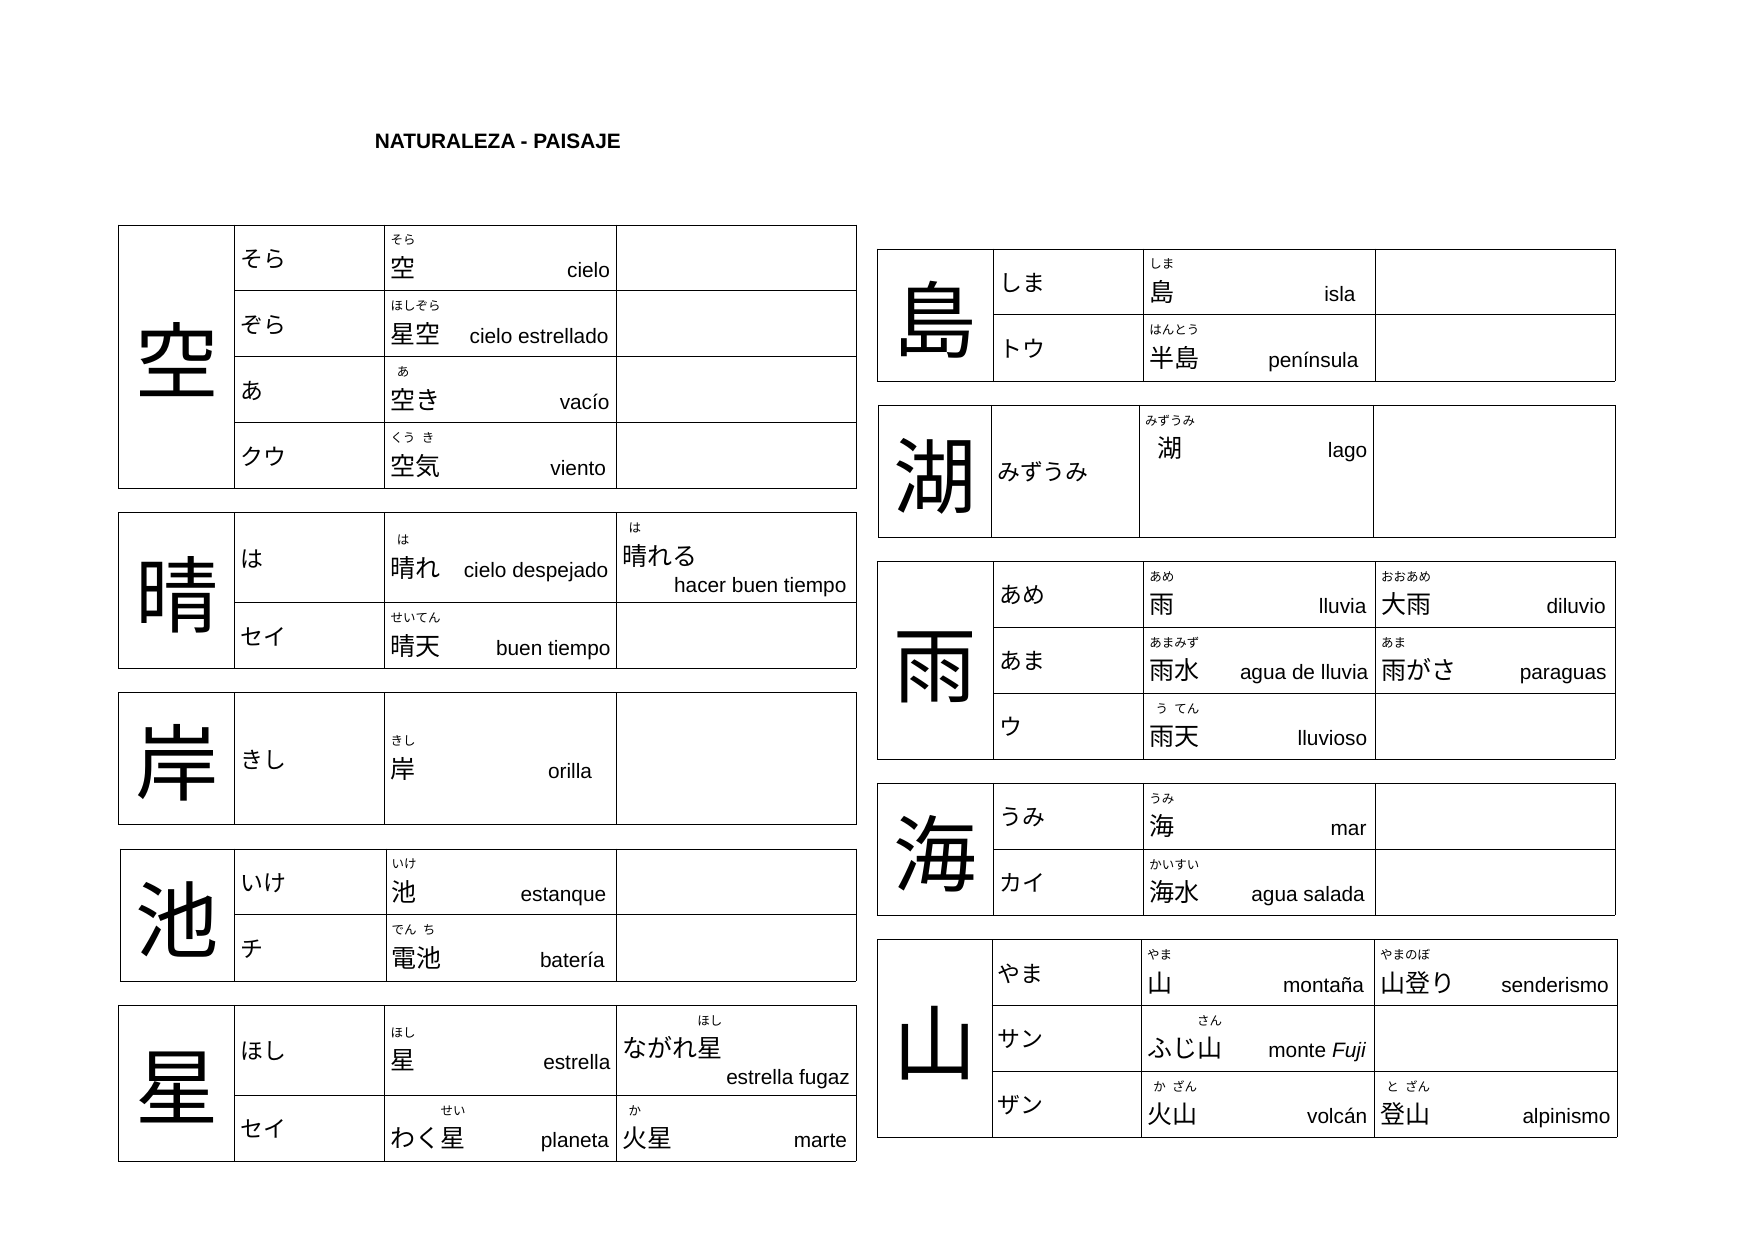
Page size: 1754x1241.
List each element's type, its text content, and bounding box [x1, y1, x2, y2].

table_cell 半はん島とう península [1144, 315, 1375, 381]
table_cell あま [994, 628, 1143, 693]
table_header 岸 [119, 693, 234, 824]
table_header きし [235, 693, 384, 824]
table_header [1376, 784, 1615, 849]
table_cell [1376, 850, 1615, 915]
table_header しま [994, 250, 1143, 314]
table_cell チ [235, 915, 386, 981]
table_header [1374, 406, 1615, 537]
table_cell [1375, 1006, 1617, 1071]
table_header 湖 [879, 406, 991, 537]
table_cell [617, 291, 856, 356]
table_header やま [993, 940, 1141, 1005]
table_cell セイ [235, 603, 384, 668]
table_header 大おお雨あめ diluvio [1376, 562, 1615, 627]
table_cell [617, 603, 856, 668]
table_cell トウ [994, 315, 1143, 381]
table_header 晴 [119, 513, 234, 668]
table_cell わく星せい planeta [385, 1096, 616, 1161]
table_header [617, 850, 856, 914]
table_cell あ [235, 357, 384, 422]
table_cell [617, 423, 856, 488]
table_cell 火か山ざん volcán [1142, 1072, 1374, 1137]
table_header 空そら cielo [385, 226, 616, 290]
table_cell [1376, 315, 1615, 381]
table_header [617, 226, 856, 290]
table_header 湖みずうみ lago [1140, 406, 1373, 537]
table_header あめ [994, 562, 1143, 627]
table_header 池 [121, 850, 234, 981]
table_header 星ほし estrella [385, 1006, 616, 1094]
table_cell 海かい水すい agua salada [1144, 850, 1375, 915]
table_header 空 [119, 226, 234, 488]
table_header 雨 [878, 562, 993, 759]
text NATURALEZA - PAISAJE [118, 129, 877, 153]
table_header 晴はれる hacer buen tiempo [617, 513, 856, 602]
table_header ながれ星ほし estrella fugaz [617, 1006, 856, 1094]
table_cell 空あき vacío [385, 357, 616, 422]
table_header いけ [235, 850, 386, 914]
table_header 海うみ mar [1144, 784, 1375, 849]
table_cell 星ほし空ぞら cielo estrellado [385, 291, 616, 356]
table_header 山 [878, 940, 992, 1137]
table_cell [617, 357, 856, 422]
table_header [1376, 250, 1615, 314]
table_header 雨あめ lluvia [1144, 562, 1375, 627]
table_header 岸きし orilla [385, 693, 616, 824]
table_cell 雨う天てん lluvioso [1144, 694, 1375, 759]
table_header 島 [878, 250, 993, 381]
table_header そら [235, 226, 384, 290]
table_cell ウ [994, 694, 1143, 759]
table_header 星 [119, 1006, 234, 1161]
table_header [617, 693, 856, 824]
table_cell サン [993, 1006, 1141, 1071]
table_header 山やま登のぼり senderismo [1375, 940, 1617, 1005]
table_header 山やま montaña [1142, 940, 1374, 1005]
table_cell カイ [994, 850, 1143, 915]
table_cell 雨あまがさ paraguas [1376, 628, 1615, 693]
table_header は [235, 513, 384, 602]
table_cell セイ [235, 1096, 384, 1161]
table_cell 電でん池ち batería [387, 915, 616, 981]
table_header 晴はれ cielo despejado [385, 513, 616, 602]
table_cell クウ [235, 423, 384, 488]
table_header みずうみ [992, 406, 1139, 537]
table_header 島しま isla [1144, 250, 1375, 314]
table_cell [617, 915, 856, 981]
table_cell ふじ山さん monte Fuji [1142, 1006, 1374, 1071]
table_cell 火か星 marte [617, 1096, 856, 1161]
table_header 海 [878, 784, 993, 915]
table_cell 登と山ざん alpinismo [1375, 1072, 1617, 1137]
table_cell 晴せい天てん buen tiempo [385, 603, 616, 668]
table_header うみ [994, 784, 1143, 849]
table_header ほし [235, 1006, 384, 1094]
table_cell 空くう気き viento [385, 423, 616, 488]
table_cell [1376, 694, 1615, 759]
table_cell ザン [993, 1072, 1141, 1137]
table_header 池いけ estanque [387, 850, 616, 914]
table_cell 雨あま水みず agua de lluvia [1144, 628, 1375, 693]
table_cell ぞら [235, 291, 384, 356]
